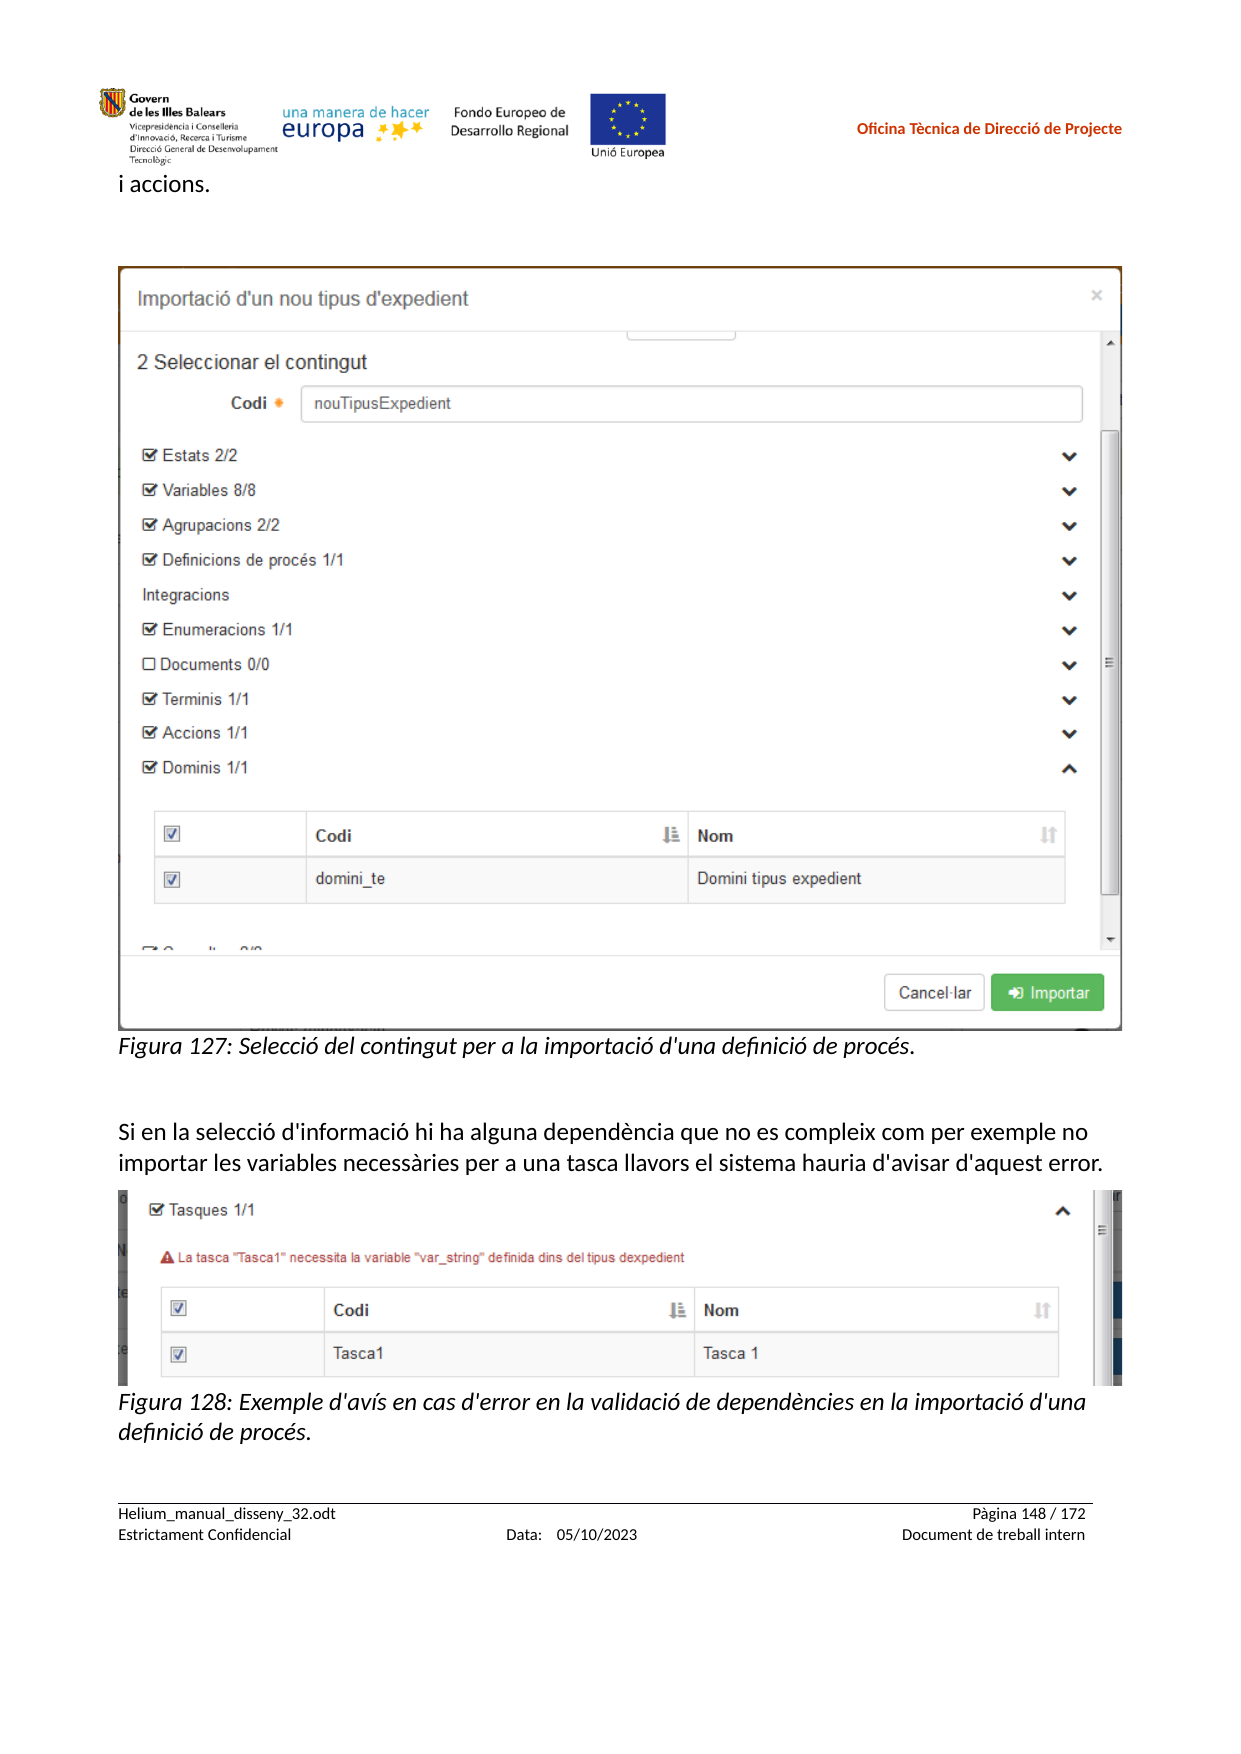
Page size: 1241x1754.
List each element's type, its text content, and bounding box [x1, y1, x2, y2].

text i accions. [118, 168, 1122, 198]
picture [118, 266, 1123, 1031]
text Figura 128: Exemple d'avís en cas d'error en la validació de dependències en la importació d'una definició de procés. [118, 1386, 1122, 1447]
picture [99, 87, 668, 166]
text Figura 127: Selecció del contingut per a la importació d'una definició de procés. [118, 1031, 1122, 1061]
picture [118, 1190, 1123, 1386]
text Si en la selecció d'informació hi ha alguna dependència que no es compleix com per exemple no importar les variables necessàries per a una tasca llavors el sistema hauria d'avisar d'aquest error. [118, 1117, 1122, 1178]
